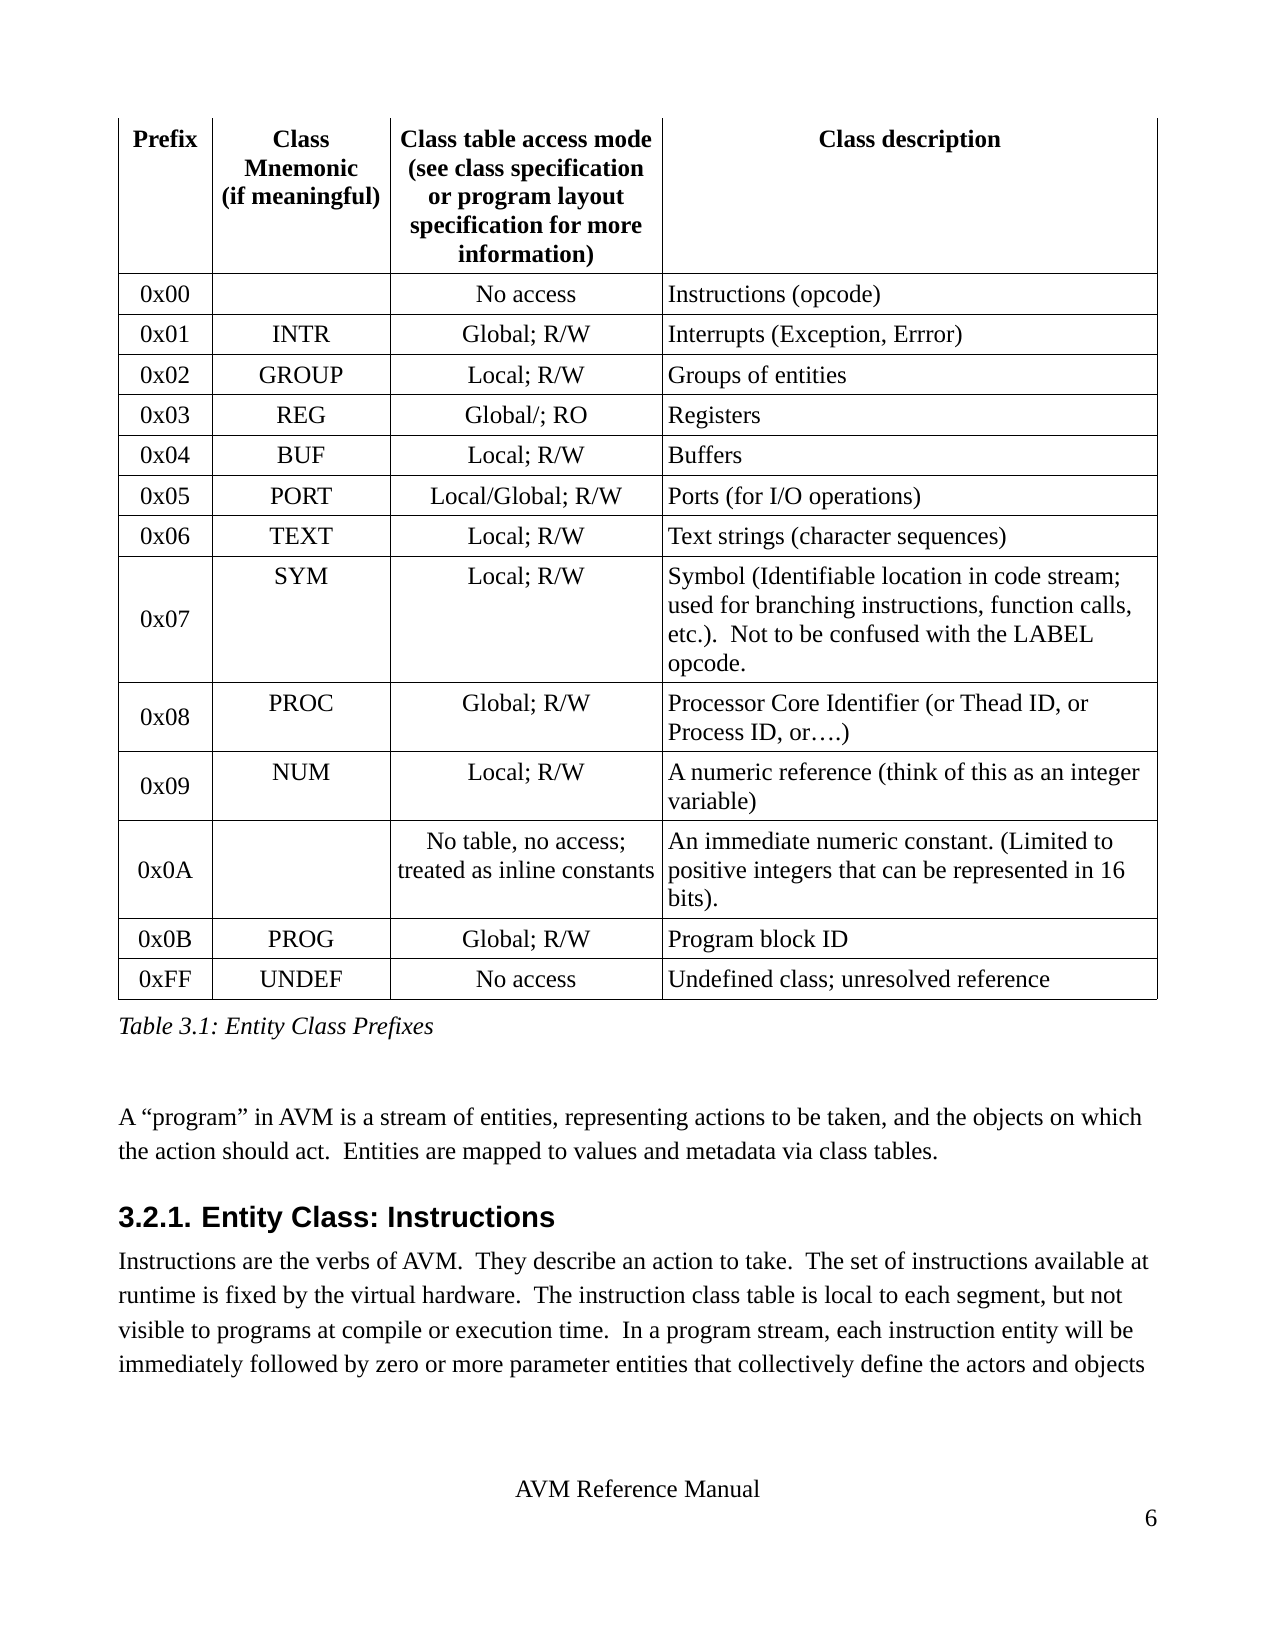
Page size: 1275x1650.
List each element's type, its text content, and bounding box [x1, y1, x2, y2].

table_cell 0x0B [119, 919, 212, 958]
table_cell Local; R/W [391, 436, 662, 475]
table_cell 0x00 [119, 274, 212, 314]
table_cell Processor Core Identifier (or Thead ID, or Process ID, or….) [663, 683, 1157, 751]
table_cell UNDEF [213, 959, 390, 999]
table_cell 0x02 [119, 355, 212, 394]
table_cell INTR [213, 315, 390, 354]
table_cell Global; R/W [391, 683, 662, 751]
table_cell TEXT [213, 516, 390, 556]
table_cell No access [391, 274, 662, 314]
table_cell No table, no access; treated as inline constants [391, 821, 662, 918]
table_cell PORT [213, 476, 390, 515]
table_header Class Mnemonic (if meaningful) [213, 118, 390, 273]
table_cell Local; R/W [391, 752, 662, 820]
table_header Class description [663, 118, 1157, 273]
table_cell 0x05 [119, 476, 212, 515]
table_cell 0x03 [119, 395, 212, 434]
table_cell Undefined class; unresolved reference [663, 959, 1157, 999]
table_cell Global; R/W [391, 315, 662, 354]
text A “program” in AVM is a stream of entities, representing actions to be taken, and the objects on which the action should act. Entities are mapped to values and metadata via class tables. [118, 1102, 1157, 1165]
table_cell 0x09 [119, 752, 212, 820]
table_cell 0x0A [119, 821, 212, 918]
table_cell Local; R/W [391, 516, 662, 556]
table_cell Local; R/W [391, 557, 662, 682]
table_cell 0x07 [119, 557, 212, 682]
table_cell Instructions (opcode) [663, 274, 1157, 314]
table_cell 0x01 [119, 315, 212, 354]
table_cell 0x04 [119, 436, 212, 475]
table_cell Text strings (character sequences) [663, 516, 1157, 556]
table_cell GROUP [213, 355, 390, 394]
table_cell Interrupts (Exception, Errror) [663, 315, 1157, 354]
table_cell [213, 821, 390, 918]
table_cell SYM [213, 557, 390, 682]
table_cell A numeric reference (think of this as an integer variable) [663, 752, 1157, 820]
table_cell [213, 274, 390, 314]
table_cell 0xFF [119, 959, 212, 999]
table_cell PROC [213, 683, 390, 751]
table_cell Global; R/W [391, 919, 662, 958]
table_cell Local/Global; R/W [391, 476, 662, 515]
table_cell Groups of entities [663, 355, 1157, 394]
table_cell REG [213, 395, 390, 434]
table_cell Local; R/W [391, 355, 662, 394]
table_cell NUM [213, 752, 390, 820]
table_cell Registers [663, 395, 1157, 434]
table_cell 0x06 [119, 516, 212, 556]
table_cell PROG [213, 919, 390, 958]
table_cell BUF [213, 436, 390, 475]
table_header Class table access mode (see class specification or program layout specification for more information) [391, 118, 662, 273]
table_cell 0x08 [119, 683, 212, 751]
table_cell Global/; RO [391, 395, 662, 434]
table_cell Program block ID [663, 919, 1157, 958]
table_header Prefix [119, 118, 212, 273]
text Instructions are the verbs of AVM. They describe an action to take. The set of instructions available at runtime is fixed by the virtual hardware. The instruction class table is local to each segment, but not visible to programs at compile or execution time. In a program stream, each instruction entity will be immediately followed by zero or more parameter entities that collectively define the actors and objects [118, 1246, 1157, 1378]
subtitle Entity Class: Instructions [118, 1200, 1157, 1233]
table_cell Ports (for I/O operations) [663, 476, 1157, 515]
table_cell No access [391, 959, 662, 999]
table_cell Buffers [663, 436, 1157, 475]
text Table 3.1: Entity Class Prefixes [118, 1011, 1157, 1040]
table_cell Symbol (Identifiable location in code stream; used for branching instructions, function calls, etc.). Not to be confused with the LABEL opcode. [663, 557, 1157, 682]
table_cell An immediate numeric constant. (Limited to positive integers that can be represented in 16 bits). [663, 821, 1157, 918]
